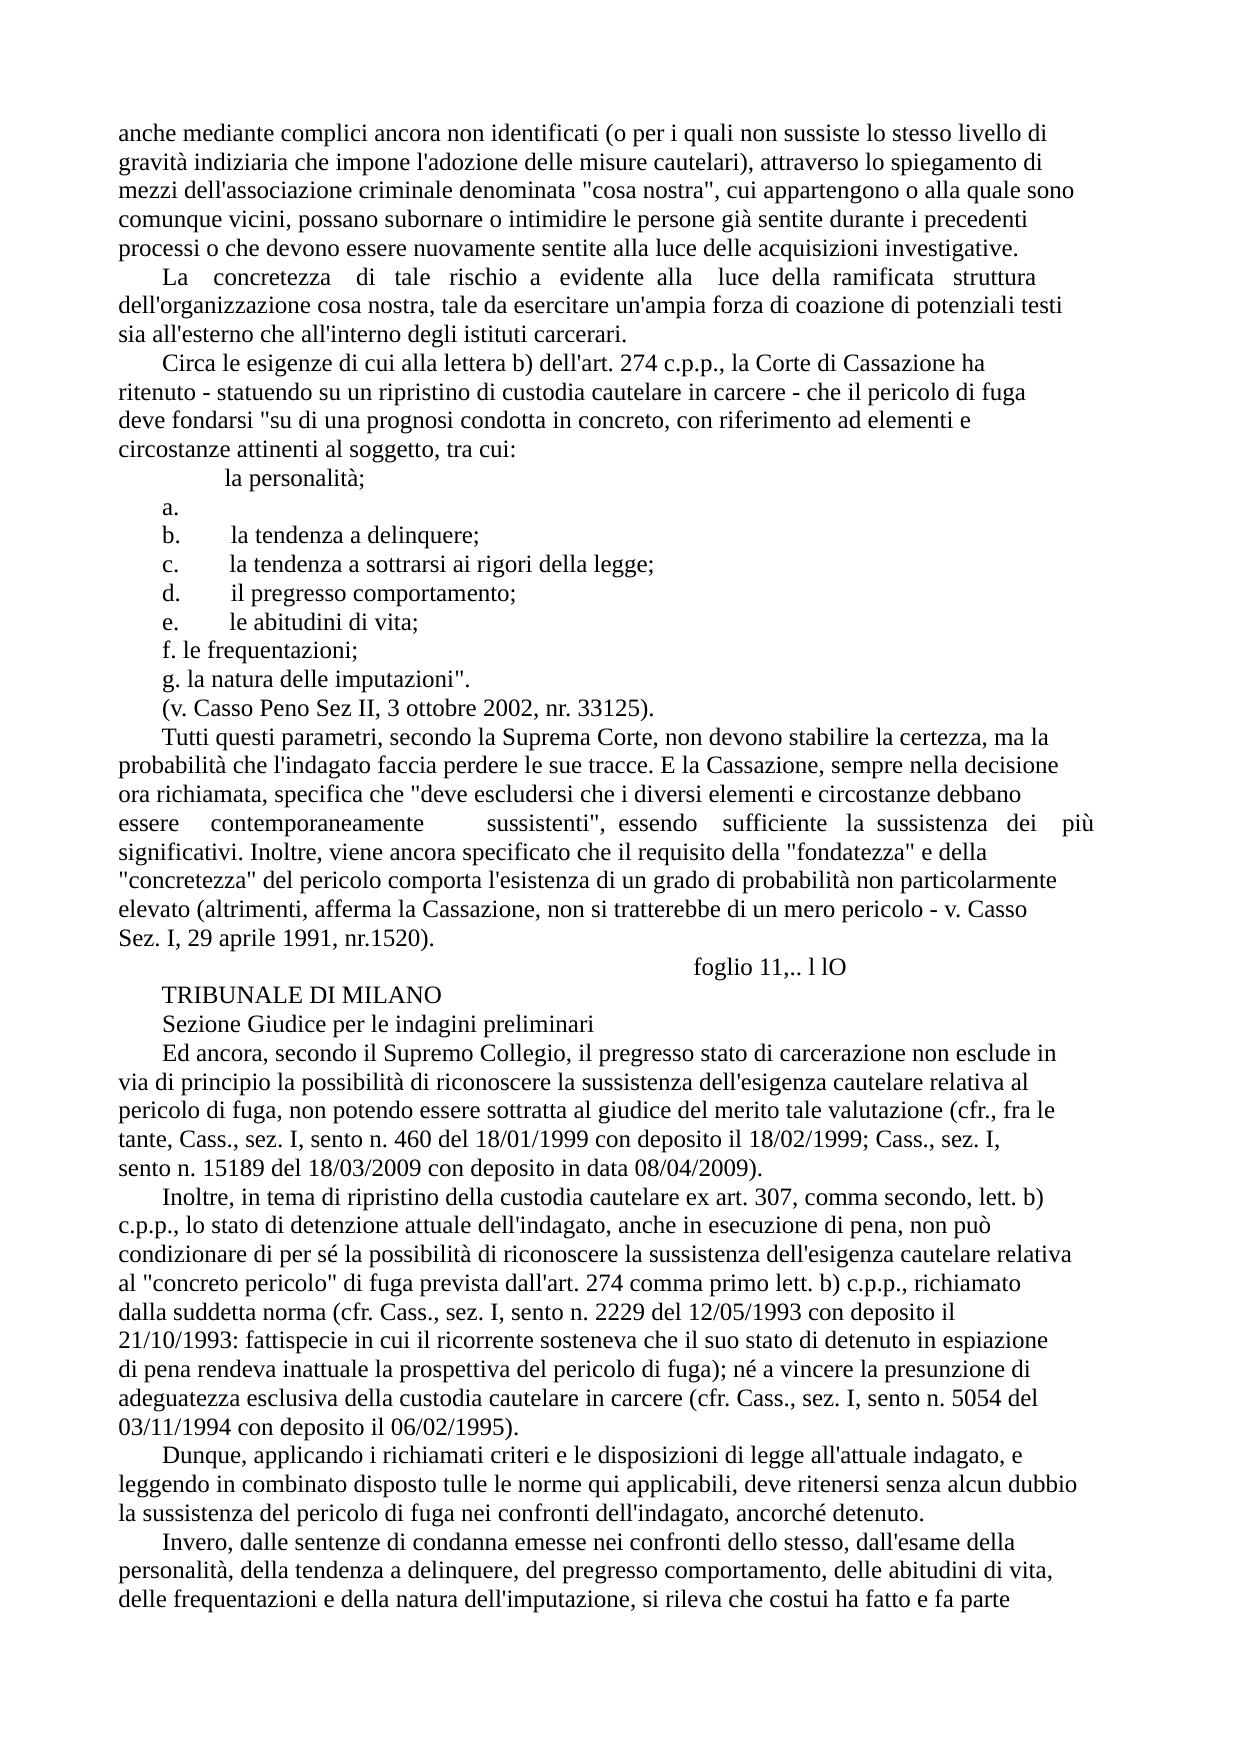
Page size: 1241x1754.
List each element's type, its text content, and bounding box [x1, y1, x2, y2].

text sia all'esterno che all'interno degli istituti carcerari. [118, 319, 1122, 348]
text La concretezza di tale rischio a evidente alla luce della ramificata struttura [118, 262, 1122, 291]
text ritenuto - statuendo su un ripristino di custodia cautelare in carcere - che il pericolo di fuga [118, 377, 1122, 406]
text anche mediante complici ancora non identificati (o per i quali non sussiste lo stesso livello di [118, 118, 1122, 147]
text d. il pregresso comportamento; [118, 578, 1122, 607]
text e. le abitudini di vita; [118, 607, 1122, 636]
text b. la tendenza a delinquere; [118, 521, 1122, 549]
text c.p.p., lo stato di detenzione attuale dell'indagato, anche in esecuzione di pena, non può [118, 1211, 1122, 1239]
text pericolo di fuga, non potendo essere sottratta al giudice del merito tale valutazione (cfr., fra le [118, 1096, 1122, 1124]
text Dunque, applicando i richiamati criteri e le disposizioni di legge all'attuale indagato, e [118, 1441, 1122, 1469]
text adeguatezza esclusiva della custodia cautelare in carcere (cfr. Cass., sez. I, sento n. 5054 del [118, 1383, 1122, 1412]
text 03/11/1994 con deposito il 06/02/1995). [118, 1412, 1122, 1441]
text la sussistenza del pericolo di fuga nei confronti dell'indagato, ancorché detenuto. [118, 1498, 1122, 1527]
text Sez. I, 29 aprile 1991, nr.1520). [118, 923, 1122, 952]
text tante, Cass., sez. I, sento n. 460 del 18/01/1999 con deposito il 18/02/1999; Cass., sez. I, [118, 1124, 1122, 1153]
text "concretezza" del pericolo comporta l'esistenza di un grado di probabilità non particolarmente [118, 866, 1122, 894]
text f. le frequentazioni; [118, 636, 1122, 664]
text la personalità; [118, 463, 1122, 492]
text probabilità che l'indagato faccia perdere le sue tracce. E la Cassazione, sempre nella decisione [118, 751, 1122, 779]
text Circa le esigenze di cui alla lettera b) dell'art. 274 c.p.p., la Corte di Cassazione ha [118, 348, 1122, 377]
text mezzi dell'associazione criminale denominata "cosa nostra", cui appartengono o alla quale sono [118, 176, 1122, 204]
text deve fondarsi "su di una prognosi condotta in concreto, con riferimento ad elementi e [118, 406, 1122, 434]
text leggendo in combinato disposto tulle le norme qui applicabili, deve ritenersi senza alcun dubbio [118, 1469, 1122, 1498]
text a. [118, 492, 1122, 521]
text c. la tendenza a sottrarsi ai rigori della legge; [118, 549, 1122, 578]
text via di principio la possibilità di riconoscere la sussistenza dell'esigenza cautelare relativa al [118, 1067, 1122, 1096]
text Sezione Giudice per le indagini preliminari [118, 1009, 1122, 1038]
text significativi. Inoltre, viene ancora specificato che il requisito della "fondatezza" e della [118, 837, 1122, 866]
text foglio 11,.. l lO [118, 952, 1122, 981]
text Tutti questi parametri, secondo la Suprema Corte, non devono stabilire la certezza, ma la [118, 722, 1122, 751]
text di pena rendeva inattuale la prospettiva del pericolo di fuga); né a vincere la presunzione di [118, 1354, 1122, 1383]
text dell'organizzazione cosa nostra, tale da esercitare un'ampia forza di coazione di potenziali testi [118, 291, 1122, 319]
text sento n. 15189 del 18/03/2009 con deposito in data 08/04/2009). [118, 1153, 1122, 1182]
text (v. Casso Peno Sez II, 3 ottobre 2002, nr. 33125). [118, 693, 1122, 722]
text Ed ancora, secondo il Supremo Collegio, il pregresso stato di carcerazione non esclude in [118, 1038, 1122, 1067]
text dalla suddetta norma (cfr. Cass., sez. I, sento n. 2229 del 12/05/1993 con deposito il [118, 1297, 1122, 1326]
text g. la natura delle imputazioni". [118, 664, 1122, 693]
text circostanze attinenti al soggetto, tra cui: [118, 434, 1122, 463]
text comunque vicini, possano subornare o intimidire le persone già sentite durante i precedenti [118, 204, 1122, 233]
text Inoltre, in tema di ripristino della custodia cautelare ex art. 307, comma secondo, lett. b) [118, 1182, 1122, 1211]
text TRIBUNALE DI MILANO [118, 981, 1122, 1009]
text elevato (altrimenti, afferma la Cassazione, non si tratterebbe di un mero pericolo - v. Casso [118, 894, 1122, 923]
text al "concreto pericolo" di fuga prevista dall'art. 274 comma primo lett. b) c.p.p., richiamato [118, 1268, 1122, 1297]
text personalità, della tendenza a delinquere, del pregresso comportamento, delle abitudini di vita, [118, 1556, 1122, 1584]
text gravità indiziaria che impone l'adozione delle misure cautelari), attraverso lo spiegamento di [118, 147, 1122, 176]
text essere contemporaneamente sussistenti", essendo sufficiente la sussistenza dei più [118, 808, 1122, 837]
text 21/10/1993: fattispecie in cui il ricorrente sosteneva che il suo stato di detenuto in espiazione [118, 1326, 1122, 1354]
text delle frequentazioni e della natura dell'imputazione, si rileva che costui ha fatto e fa parte [118, 1584, 1122, 1613]
text Invero, dalle sentenze di condanna emesse nei confronti dello stesso, dall'esame della [118, 1527, 1122, 1556]
text ora richiamata, specifica che "deve escludersi che i diversi elementi e circostanze debbano [118, 779, 1122, 808]
text condizionare di per sé la possibilità di riconoscere la sussistenza dell'esigenza cautelare relativa [118, 1239, 1122, 1268]
text processi o che devono essere nuovamente sentite alla luce delle acquisizioni investigative. [118, 233, 1122, 262]
